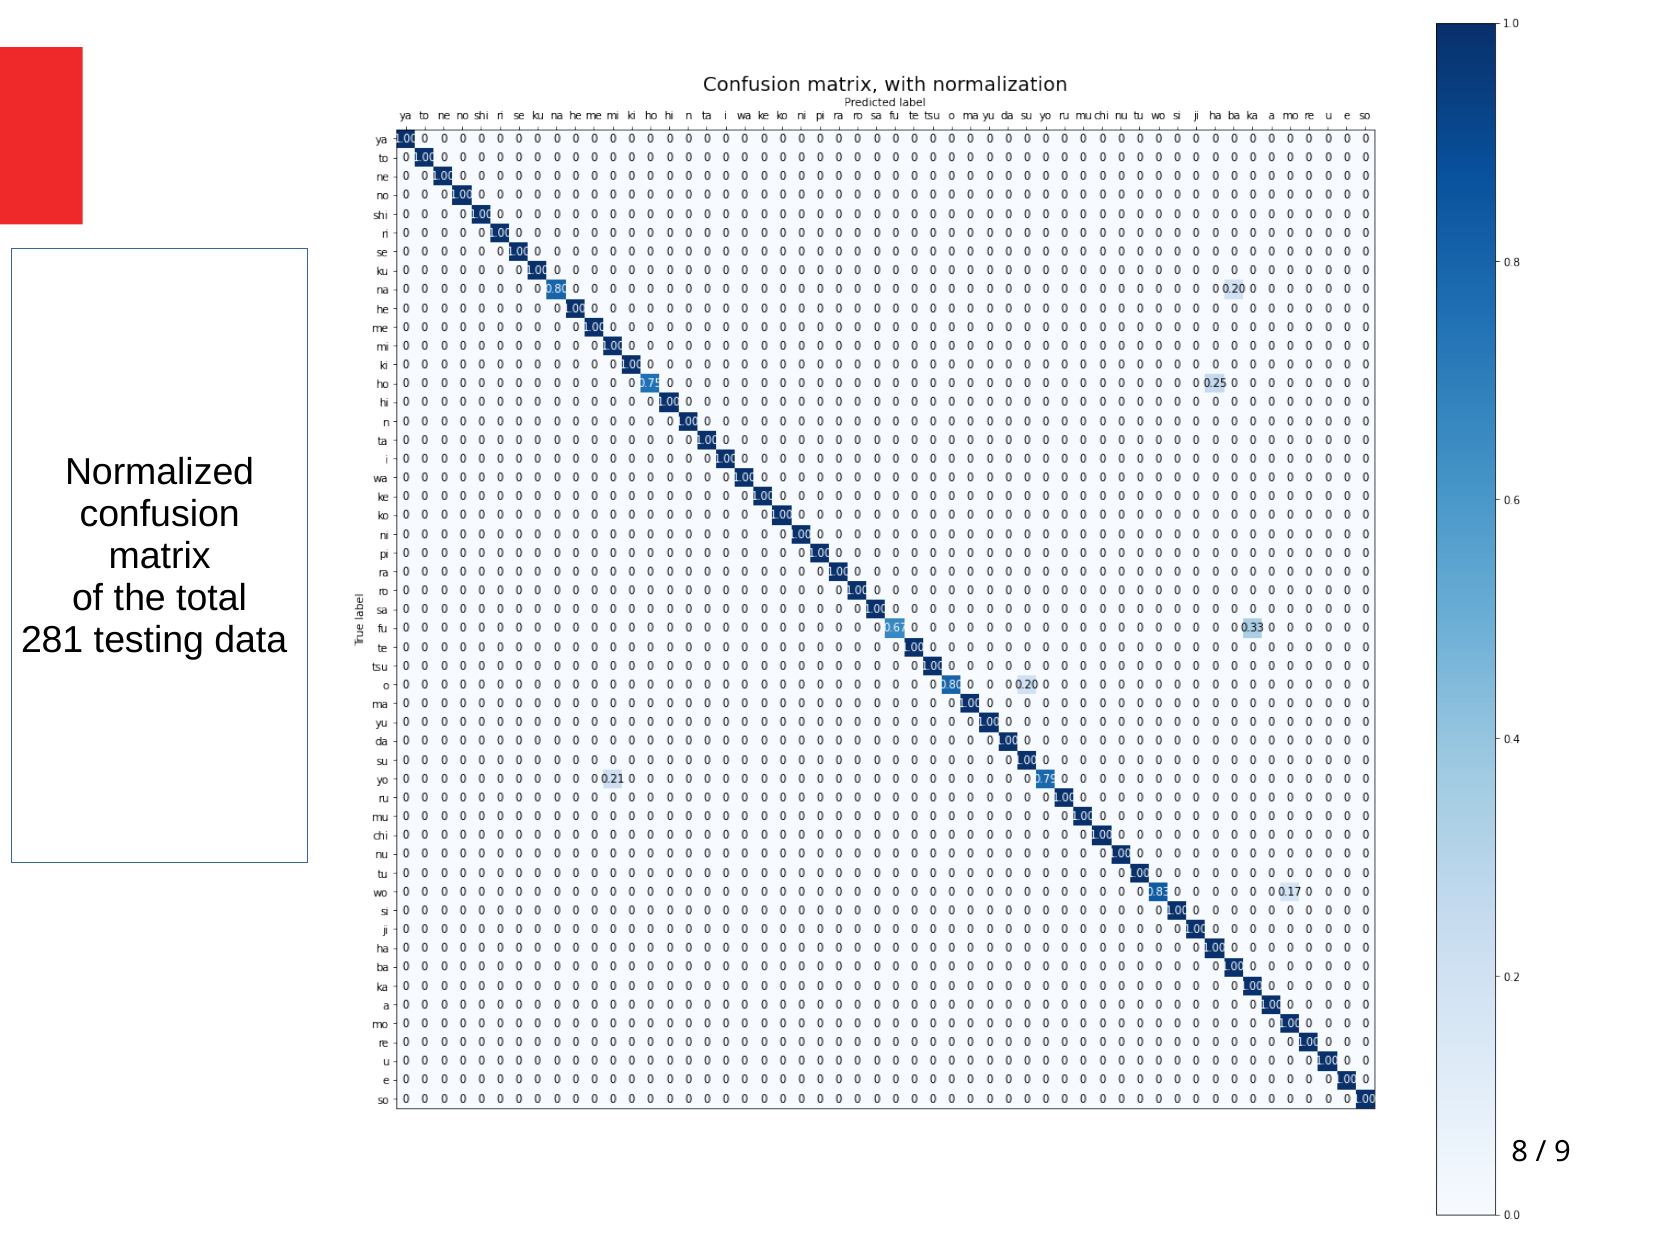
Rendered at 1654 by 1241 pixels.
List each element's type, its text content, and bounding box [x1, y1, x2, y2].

text_box Normalized confusion matrix of the total 281 testing data [11, 248, 308, 863]
picture [348, 11, 1528, 1229]
